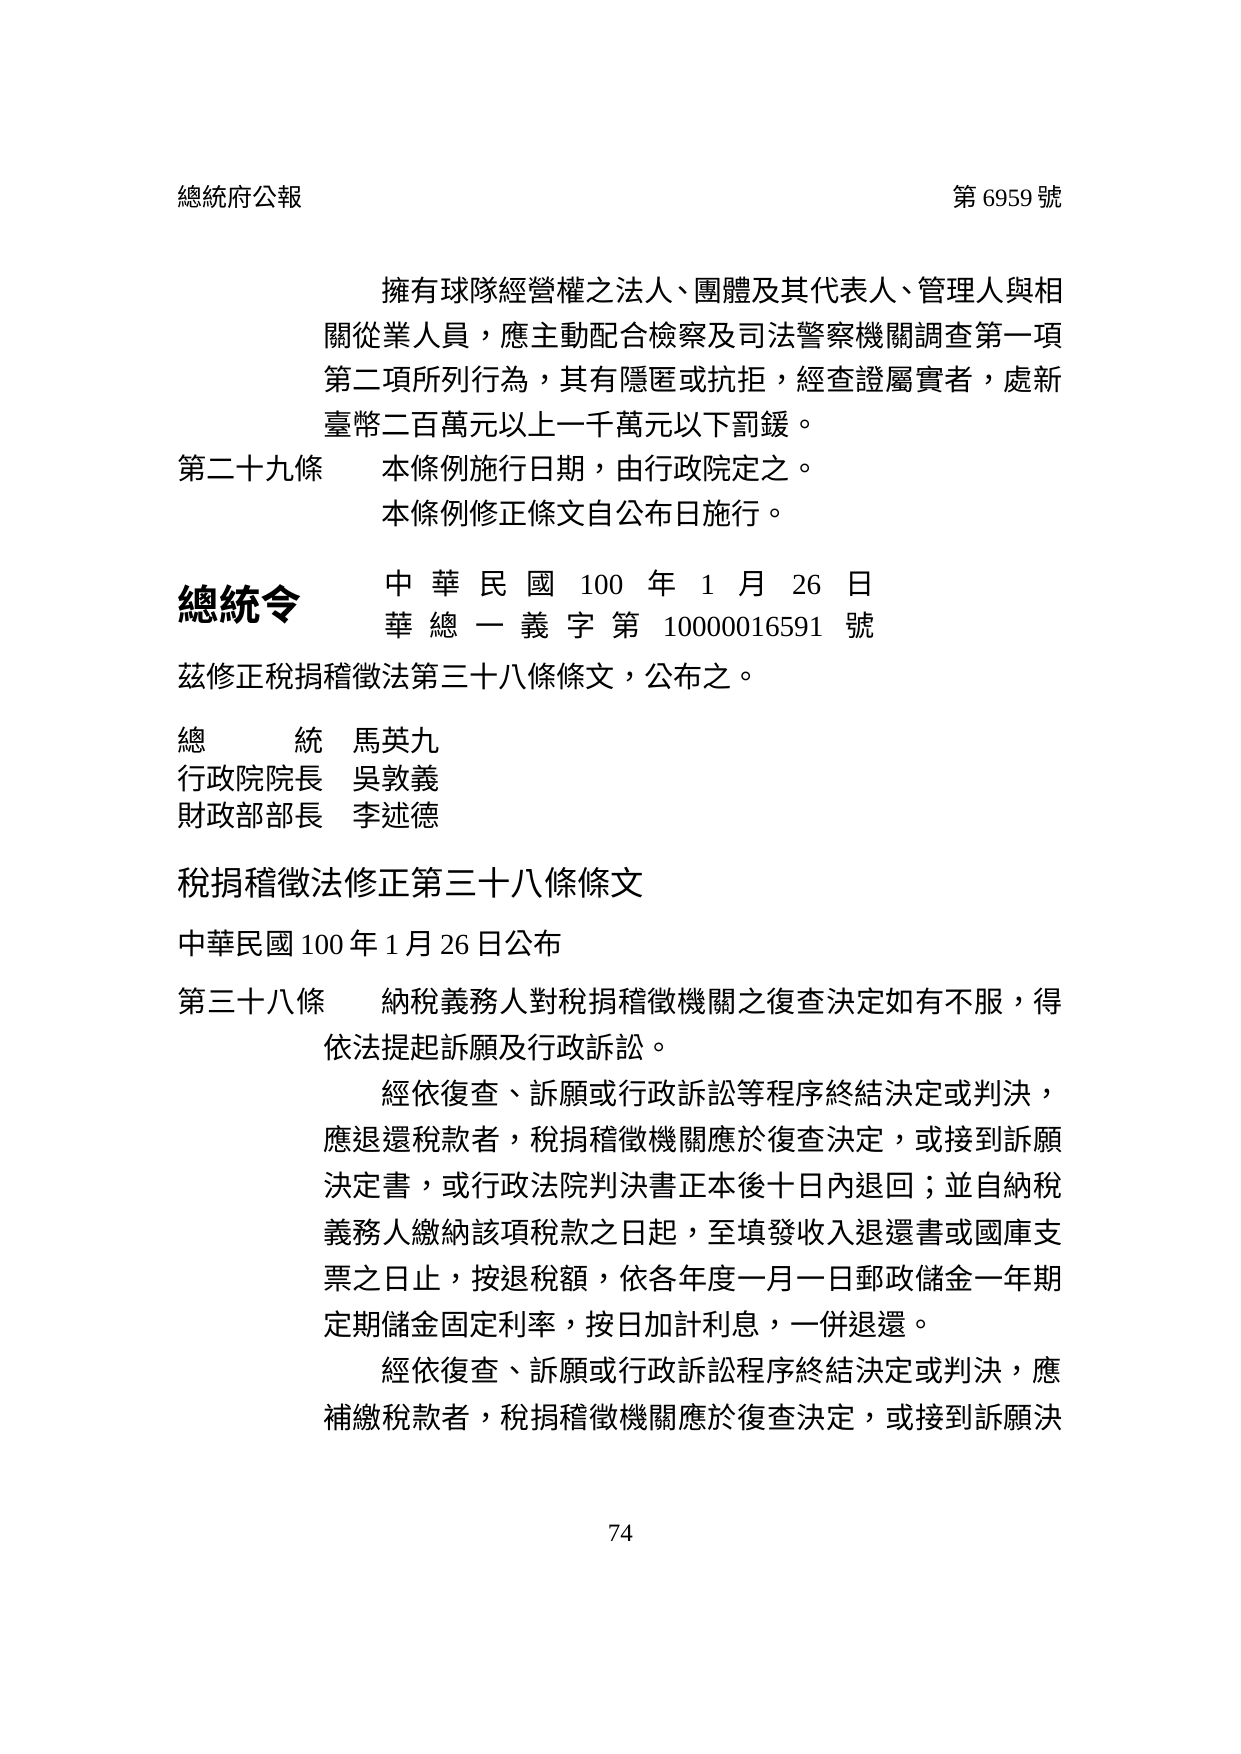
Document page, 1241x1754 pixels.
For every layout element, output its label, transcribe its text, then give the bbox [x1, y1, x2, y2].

text 經依復查、訴願或行政訴訟等程序終結決定或判決，應退還稅款者，稅捐稽徵機關應於復查決定，或接到訴願決定書，或行政法院判決書正本後十日內退回；並自納稅義務人繳納該項稅款之日起，至填發收入退還書或國庫支票之日止，按退稅額，依各年度一月一日郵政儲金一年期定期儲金固定利率，按日加計利息，一併退還。 [323, 1067, 1063, 1345]
text 財政部部長 李述德 [177, 797, 1063, 834]
text 茲修正稅捐稽徵法第三十八條條文，公布之。 [177, 651, 1063, 697]
table_header 總統令 [174, 558, 381, 647]
text 第二十九條 本條例施行日期，由行政院定之。 [177, 444, 1063, 489]
text 本條例修正條文自公布日施行。 [323, 489, 1063, 533]
table_header 中華民國100年1月26日 華總一義字第10000016591號 [381, 558, 877, 647]
text 第三十八條 納稅義務人對稅捐稽徵機關之復查決定如有不服，得依法提起訴願及行政訴訟。 [177, 976, 1063, 1067]
text 行政院院長 吳敦義 [177, 759, 1063, 797]
text 經依復查、訴願或行政訴訟程序終結決定或判決，應補繳稅款者，稅捐稽徵機關應於復查決定，或接到訴願決 [323, 1345, 1063, 1437]
text 稅捐稽徵法修正第三十八條條文 [177, 859, 1063, 905]
text 總 統 馬英九 [177, 722, 1063, 759]
text 擁有球隊經營權之法人、團體及其代表人、管理人與相關從業人員，應主動配合檢察及司法警察機關調查第一項、第二項所列行為，其有隱匿或抗拒，經查證屬實者，處新臺幣二百萬元以上一千萬元以下罰鍰。 [323, 266, 1063, 444]
text 中華民國100年1月26日公布 [177, 917, 1063, 963]
